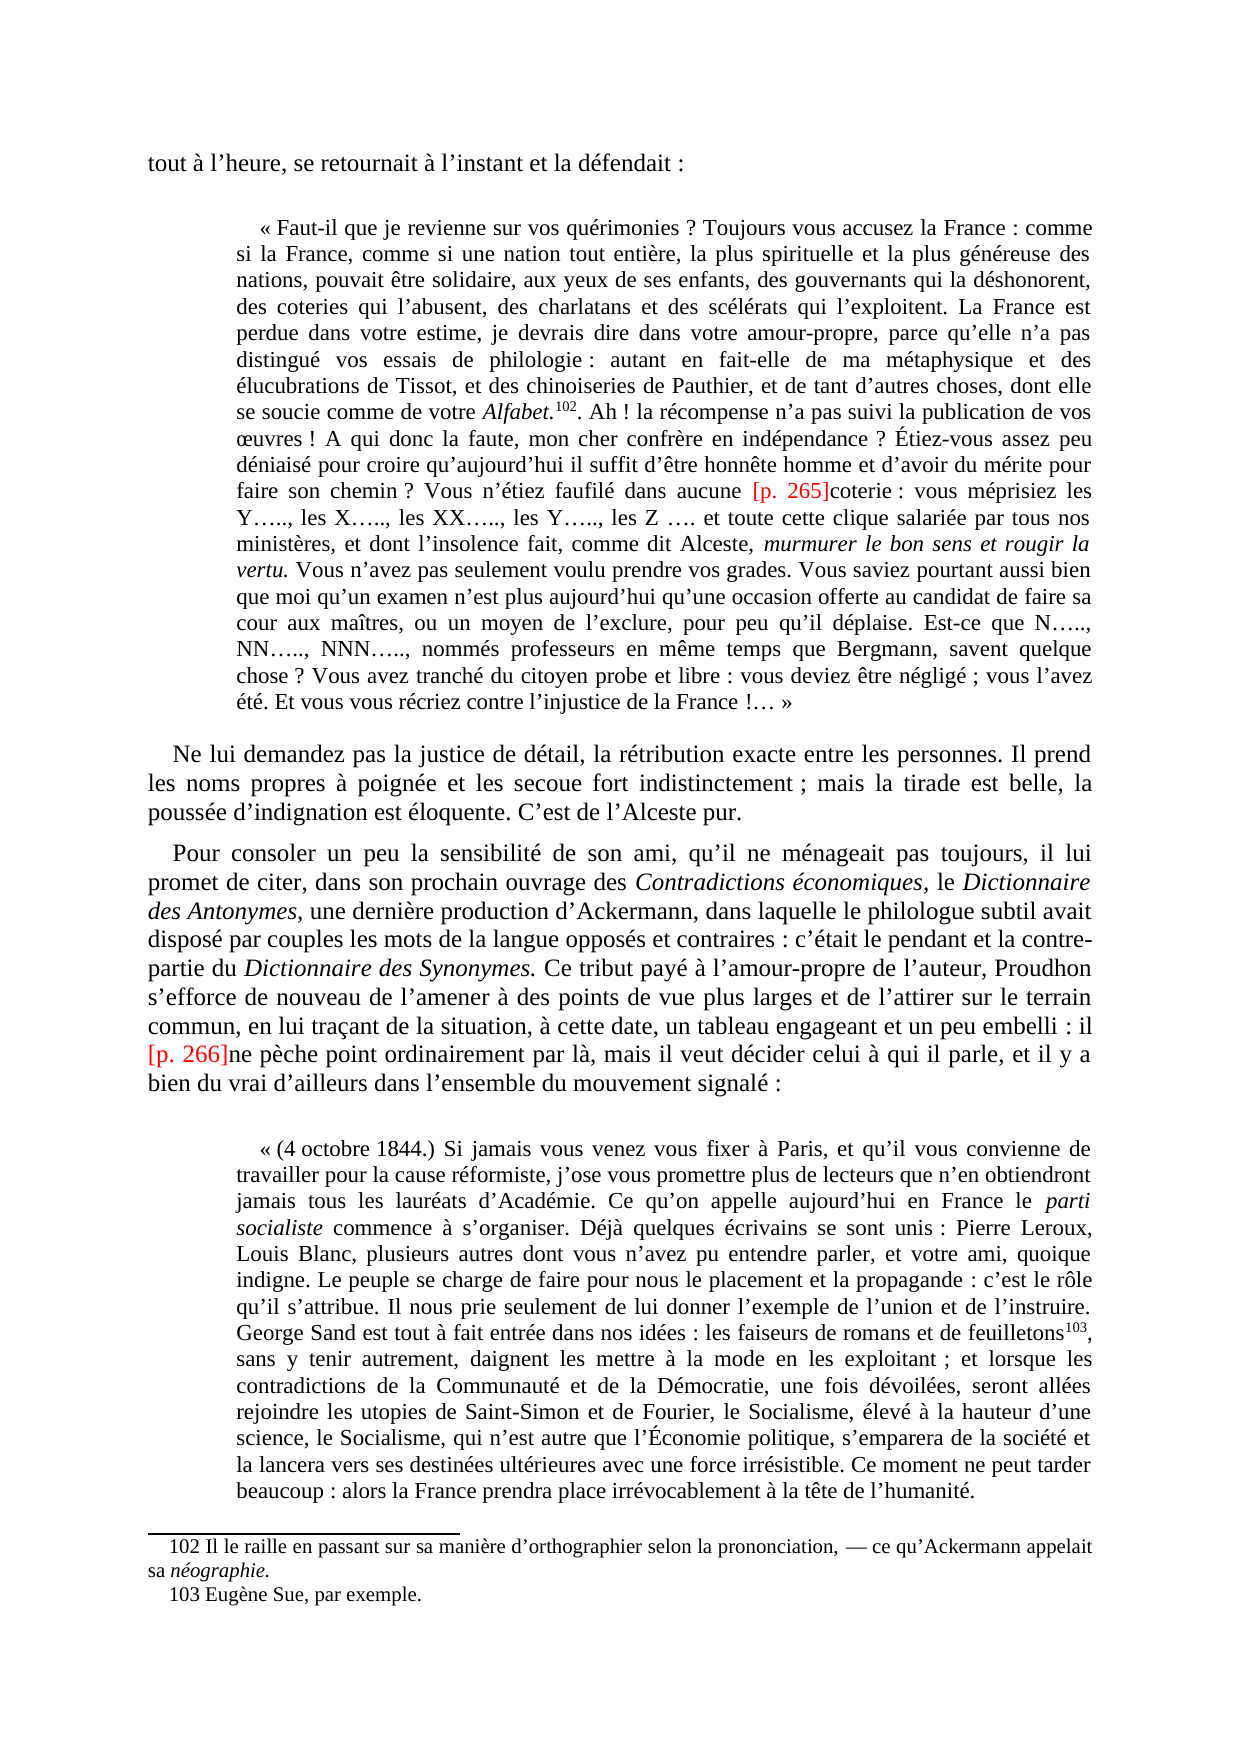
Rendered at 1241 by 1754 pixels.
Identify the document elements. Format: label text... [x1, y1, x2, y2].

text Ne lui demandez pas la justice de détail, la rétribution exacte entre les personnes. Il prend les noms propres à poignée et les secoue fort indistinctement ; mais la tirade est belle, la poussée d’indignation est éloquente. C’est de l’Alceste pur. [148, 739, 1093, 826]
text tout à l’heure, se retournait à l’instant et la défendait : [148, 148, 1093, 176]
text « Faut-il que je revienne sur vos quérimonies ? Toujours vous accusez la France : comme si la France, comme si une nation tout entière, la plus spirituelle et la plus généreuse des nations, pouvait être solidaire, aux yeux de ses enfants, des gouvernants qui la déshonorent, des coteries qui l’abusent, des charlatans et des scélérats qui l’exploitent. La France est perdue dans votre estime, je devrais dire dans votre amour-propre, parce qu’elle n’a pas distingué vos essais de philologie : autant en fait-elle de ma métaphysique et des élucubrations de Tissot, et des chinoiseries de Pauthier, et de tant d’autres choses, dont elle se soucie comme de votre Alfabet.. Ah ! la récompense n’a pas suivi la publication de vos œuvres ! A qui donc la faute, mon cher confrère en indépendance ? Étiez-vous assez peu déniaisé pour croire qu’aujourd’hui il suffit d’être honnête homme et d’avoir du mérite pour faire son chemin ? Vous n’étiez faufilé dans aucune [p. 265]coterie : vous méprisiez les Y….., les X….., les XX….., les Y….., les Z …. et toute cette clique salariée par tous nos ministères, et dont l’insolence fait, comme dit Alceste, murmurer le bon sens et rougir la vertu. Vous n’avez pas seulement voulu prendre vos grades. Vous saviez pourtant aussi bien que moi qu’un examen n’est plus aujourd’hui qu’une occasion offerte au candidat de faire sa cour aux maîtres, ou un moyen de l’exclure, pour peu qu’il déplaise. Est-ce que N….., NN….., NNN….., nommés professeurs en même temps que Bergmann, savent quelque chose ? Vous avez tranché du citoyen probe et libre : vous deviez être négligé ; vous l’avez été. Et vous vous récriez contre l’injustice de la France !… » [236, 214, 1093, 714]
text « (4 octobre 1844.) Si jamais vous venez vous fixer à Paris, et qu’il vous convienne de travailler pour la cause réformiste, j’ose vous promettre plus de lecteurs que n’en obtiendront jamais tous les lauréats d’Académie. Ce qu’on appelle aujourd’hui en France le parti socialiste commence à s’organiser. Déjà quelques écrivains se sont unis : Pierre Leroux, Louis Blanc, plusieurs autres dont vous n’avez pu entendre parler, et votre ami, quoique indigne. Le peuple se charge de faire pour nous le placement et la propagande : c’est le rôle qu’il s’attribue. Il nous prie seulement de lui donner l’exemple de l’union et de l’instruire. George Sand est tout à fait entrée dans nos idées : les faiseurs de romans et de feuilletons, sans y tenir autrement, daignent les mettre à la mode en les exploitant ; et lorsque les contradictions de la Communauté et de la Démocratie, une fois dévoilées, seront allées rejoindre les utopies de Saint-Simon et de Fourier, le Socialisme, élevé à la hauteur d’une science, le Socialisme, qui n’est autre que l’Économie politique, s’emparera de la société et la lancera vers ses destinées ultérieures avec une force irrésistible. Ce moment ne peut tarder beaucoup : alors la France prendra place irrévocablement à la tête de l’humanité. [236, 1134, 1093, 1503]
text Il le raille en passant sur sa manière d’orthographier selon la prononciation, — ce qu’Ackermann appelait sa néographie. [148, 1534, 1093, 1582]
text Eugène Sue, par exemple. [148, 1582, 1093, 1606]
text Pour consoler un peu la sensibilité de son ami, qu’il ne ménageait pas toujours, il lui promet de citer, dans son prochain ouvrage des Contradictions économiques, le Dictionnaire des Antonymes, une dernière production d’Ackermann, dans laquelle le philologue subtil avait disposé par couples les mots de la langue opposés et contraires : c’était le pendant et la contre-partie du Dictionnaire des Synonymes. Ce tribut payé à l’amour-propre de l’auteur, Proudhon s’efforce de nouveau de l’amener à des points de vue plus larges et de l’attirer sur le terrain commun, en lui traçant de la situation, à cette date, un tableau engageant et un peu embelli : il [p. 266]ne pèche point ordinairement par là, mais il veut décider celui à qui il parle, et il y a bien du vrai d’ailleurs dans l’ensemble du mouvement signalé : [148, 838, 1093, 1097]
